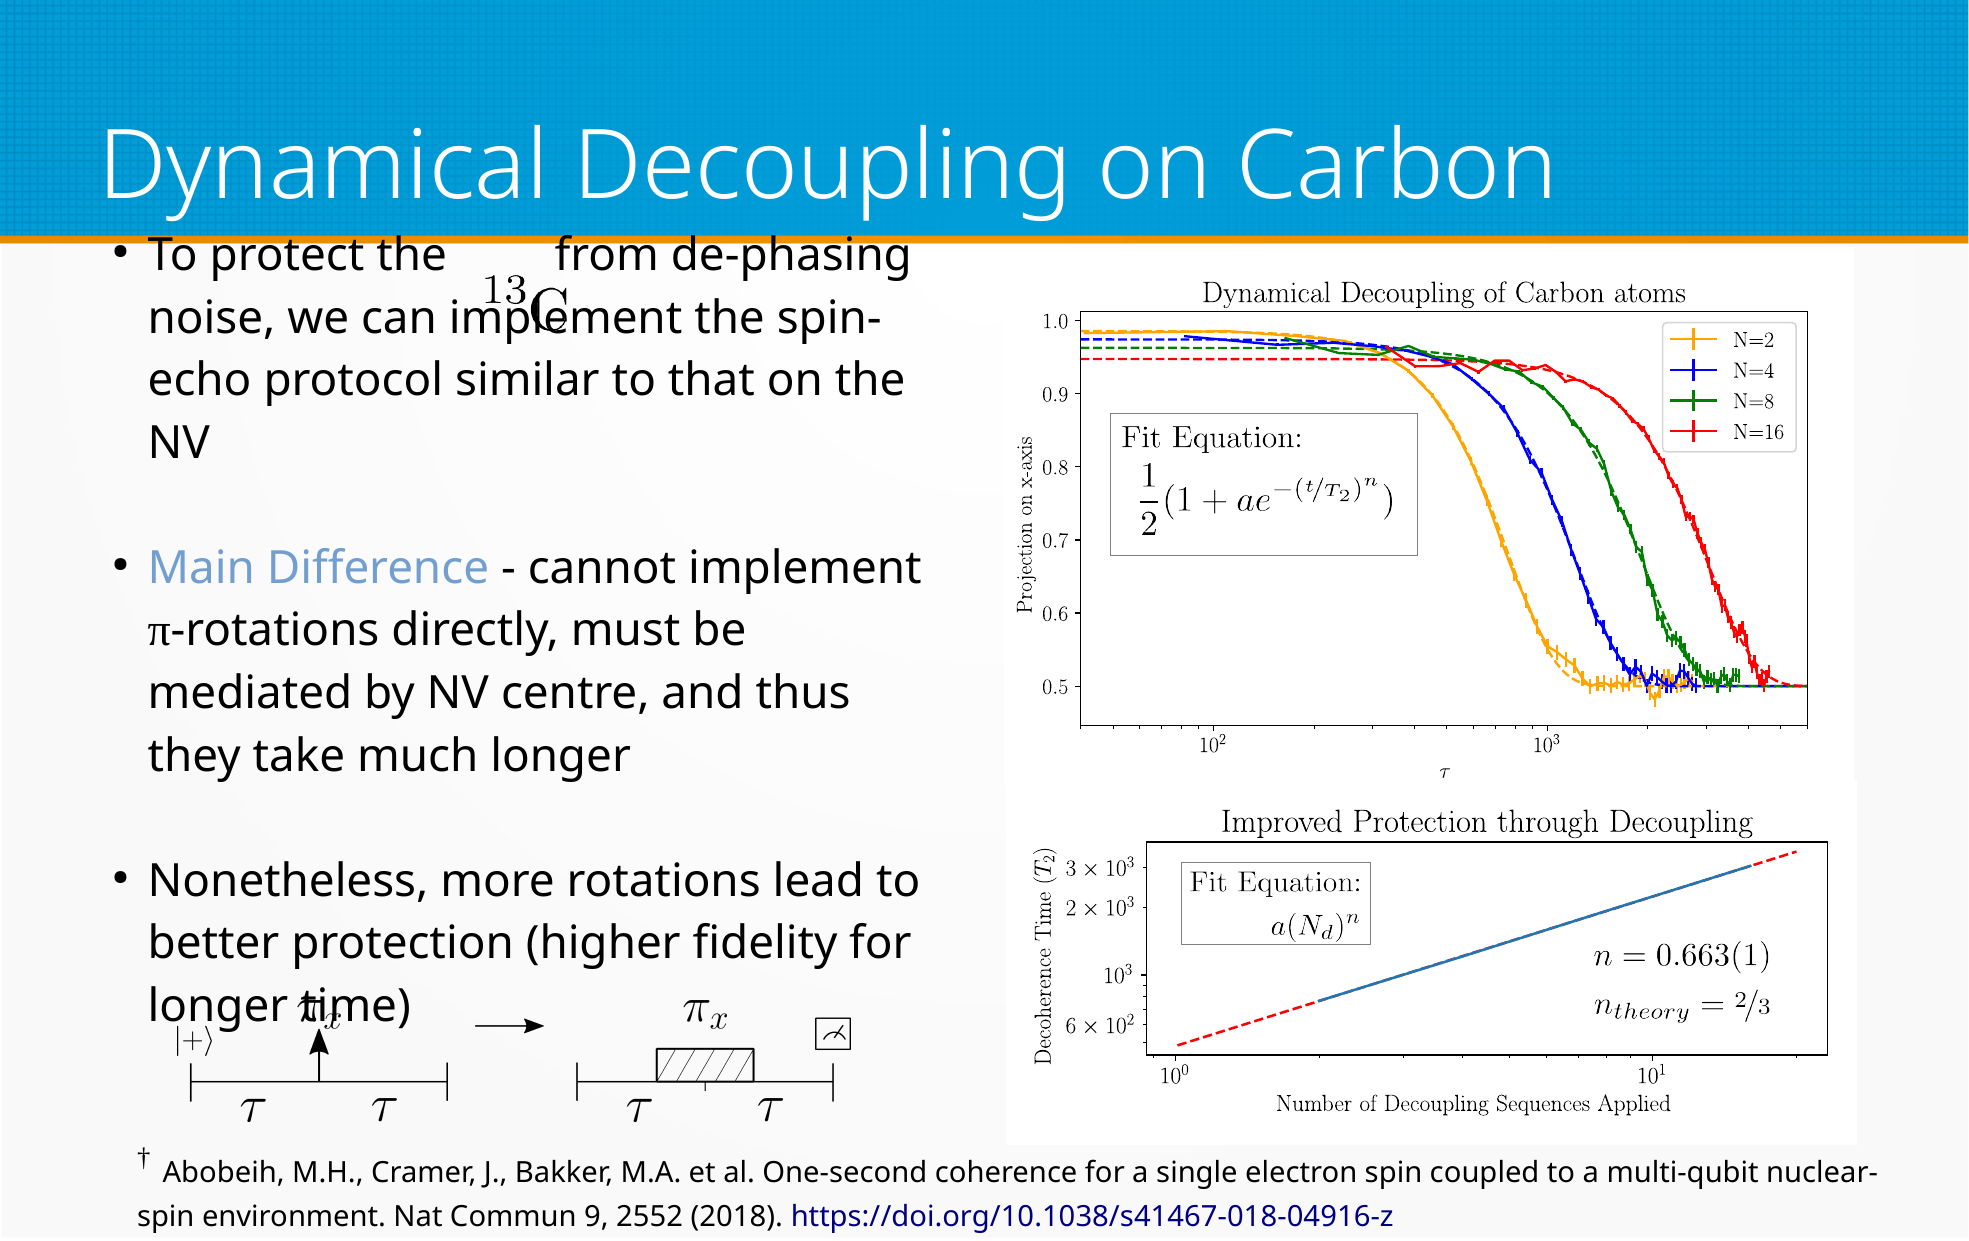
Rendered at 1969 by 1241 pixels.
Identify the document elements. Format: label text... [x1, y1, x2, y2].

picture [0, 236, 1969, 1241]
title Dynamical Decoupling on Carbon [98, 19, 1870, 227]
text_box † Abobeih, M.H., Cramer, J., Bakker, M.A. et al. One-second coherence for a single electron spin coupled to a multi-qubit nuclear-spin environment. Nat Commun 9, 2552 (2018). https://doi.org/10.1038/s41467-018-04916-z [131, 1133, 1903, 1235]
text_box To protect the from de-phasing noise, we can implement the spin-echo protocol similar to that on the NV Main Difference - cannot implement π-rotations directly, must be mediated by NV centre, and thus they take much longer Nonetheless, more rotations lead to better protection (higher fidelity for longer time) [106, 275, 957, 981]
picture [677, 248, 690, 267]
